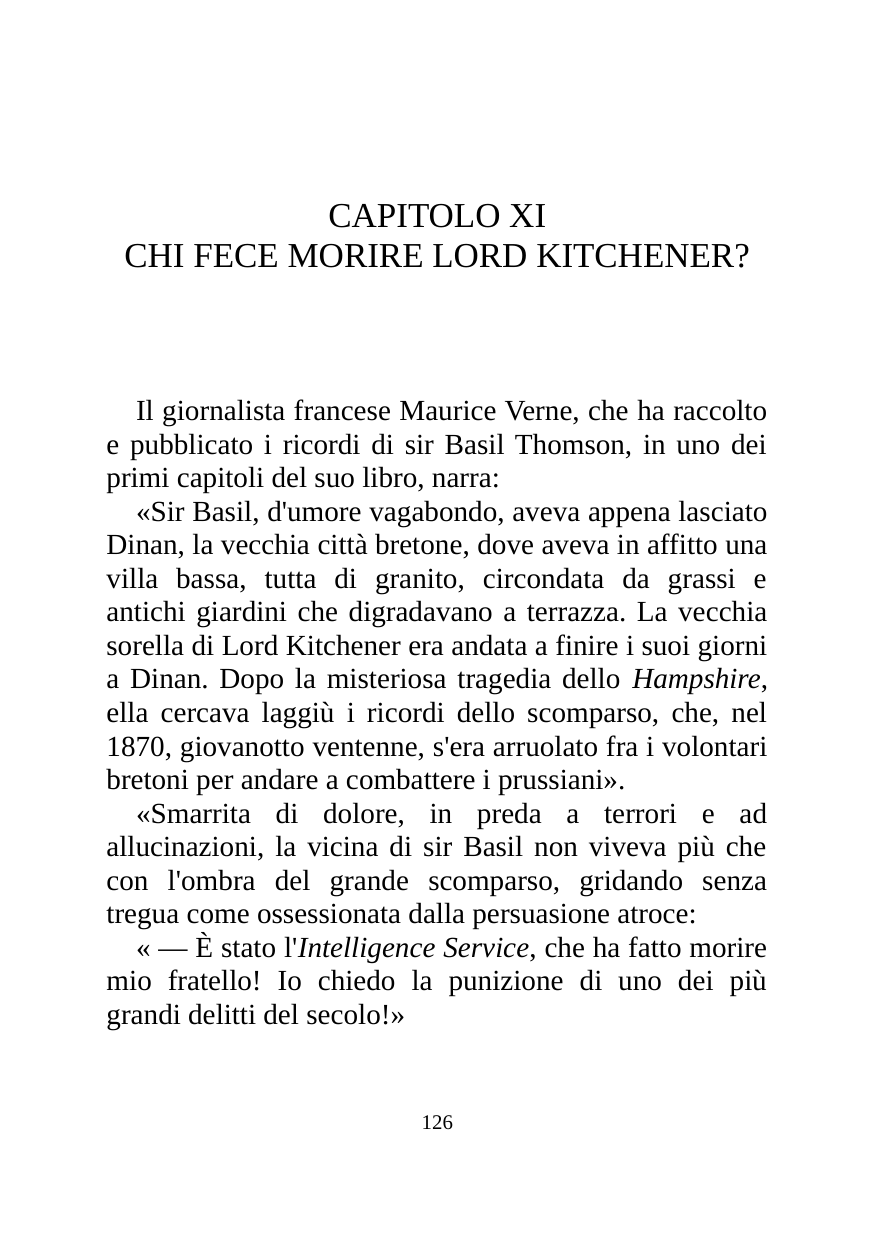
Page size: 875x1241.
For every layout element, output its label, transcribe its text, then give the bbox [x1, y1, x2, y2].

text Il giornalista francese Maurice Verne, che ha raccolto e pubblicato i ricordi di sir Basil Thomson, in uno dei primi capitoli del suo libro, narra: [106, 393, 768, 494]
subtitle CAPITOLO XI CHI FECE MORIRE LORD KITCHENER? [106, 195, 768, 275]
text « — È stato l'Intelligence Service, che ha fatto morire mio fratello! Io chiedo la punizione di uno dei più grandi delitti del secolo!» [106, 930, 768, 1031]
text «Sir Basil, d'umore vagabondo, aveva appena lasciato Dinan, la vecchia città bretone, dove aveva in affitto una villa bassa, tutta di granito, circondata da grassi e antichi giardini che digradavano a terrazza. La vecchia sorella di Lord Kitchener era andata a finire i suoi giorni a Dinan. Dopo la misteriosa tragedia dello Hampshire, ella cercava laggiù i ricordi dello scomparso, che, nel 1870, giovanotto ventenne, s'era arruolato fra i volontari bretoni per andare a combattere i prussiani». [106, 494, 768, 796]
text «Smarrita di dolore, in preda a terrori e ad allucinazioni, la vicina di sir Basil non viveva più che con l'ombra del grande scomparso, gridando senza tregua come ossessionata dalla persuasione atroce: [106, 796, 768, 930]
